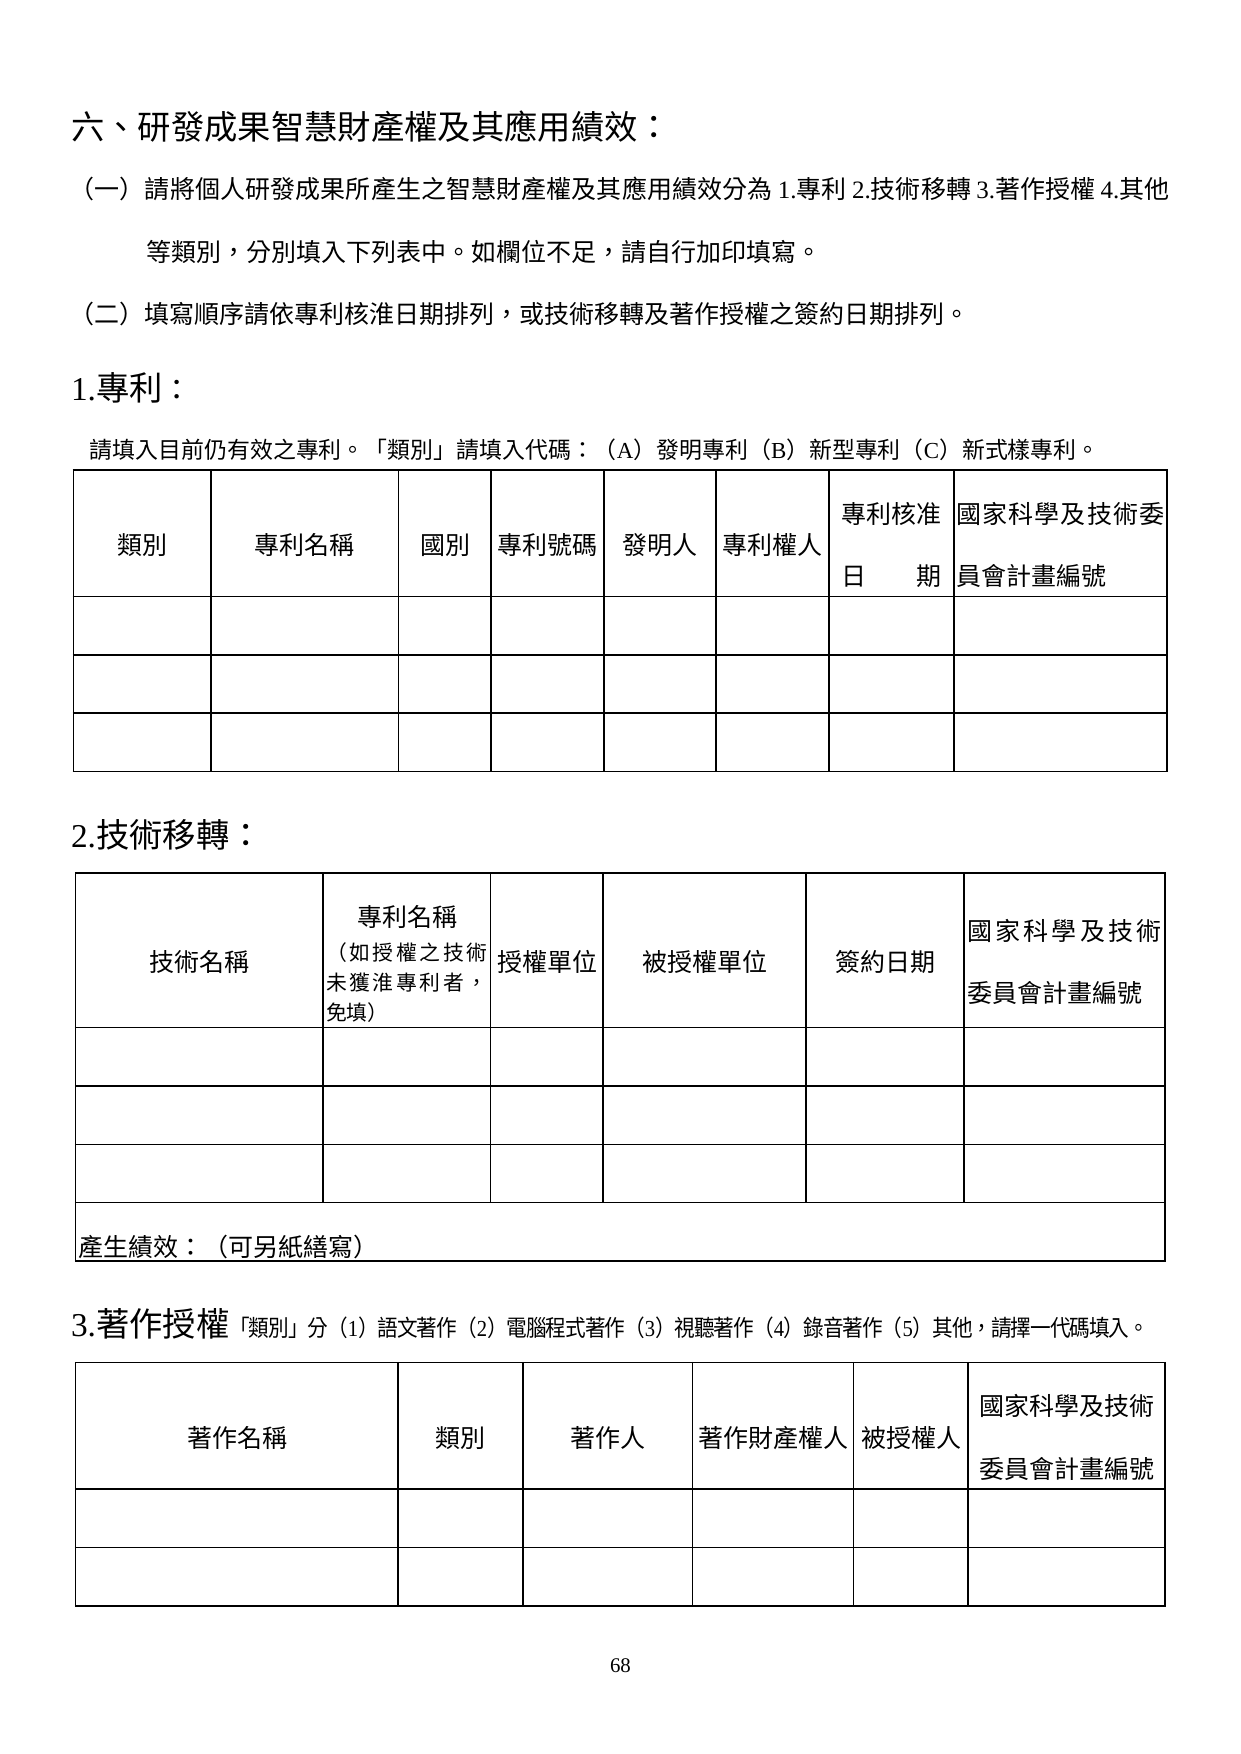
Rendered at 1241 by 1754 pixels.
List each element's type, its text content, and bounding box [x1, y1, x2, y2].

table_cell [955, 656, 1166, 712]
table_cell [717, 656, 828, 712]
table_cell [491, 1087, 602, 1143]
text 請填入目前仍有效之專利。「類別」請填入代碼：（A）發明專利（B）新型專利（C）新式樣專利。 [89, 407, 1169, 469]
table_cell [492, 597, 603, 654]
table_cell [492, 656, 603, 712]
table_cell [76, 1028, 322, 1085]
table_header 類別 [74, 471, 210, 596]
table_cell [965, 1087, 1164, 1143]
table_cell [324, 1145, 490, 1202]
table_cell [955, 714, 1166, 771]
text 2.技術移轉： [71, 791, 1169, 853]
table_cell [212, 714, 398, 771]
table_cell [605, 714, 715, 771]
table_cell [76, 1145, 322, 1202]
table_cell [717, 597, 828, 654]
text 1.專利： [71, 344, 1169, 407]
table_cell [807, 1087, 963, 1143]
table_cell [693, 1490, 853, 1547]
table_cell [212, 597, 398, 654]
table_cell [399, 597, 490, 654]
table_cell [717, 714, 828, 771]
table_cell [693, 1548, 853, 1605]
table_cell [524, 1548, 692, 1605]
table_header 技術名稱 [76, 874, 322, 1027]
table_cell [491, 1028, 602, 1085]
table_header 著作名稱 [76, 1363, 397, 1488]
table_cell [830, 656, 953, 712]
table_cell [955, 597, 1166, 654]
table_cell [324, 1028, 490, 1085]
table_cell [830, 597, 953, 654]
table_cell [74, 656, 210, 712]
table_header 被授權單位 [604, 874, 805, 1027]
text （二）填寫順序請依專利核淮日期排列，或技術移轉及著作授權之簽約日期排列。 [69, 271, 1169, 334]
table_cell [807, 1028, 963, 1085]
table_cell [969, 1490, 1164, 1547]
table_cell [604, 1145, 805, 1202]
table_header 簽約日期 [807, 874, 963, 1027]
table_header 被授權人 [854, 1363, 967, 1488]
table_header 專利號碼 [492, 471, 603, 596]
table_cell [854, 1490, 967, 1547]
table_cell [399, 1548, 522, 1605]
table_cell [399, 714, 490, 771]
table_cell [830, 714, 953, 771]
table_header 授權單位 [491, 874, 602, 1027]
table_cell [604, 1087, 805, 1143]
table_cell [399, 656, 490, 712]
table_cell [76, 1548, 397, 1605]
table_cell [492, 714, 603, 771]
table_cell [604, 1028, 805, 1085]
table_cell 產生績效：（可另紙繕寫） [76, 1203, 1164, 1260]
table_header 國家科學及技術委員會計畫編號 [955, 471, 1166, 596]
table_cell [605, 656, 715, 712]
text （一）請將個人研發成果所產生之智慧財產權及其應用績效分為1.專利2.技術移轉3.著作授權4.其他等類別，分別填入下列表中。如欄位不足，請自行加印填寫。 [69, 146, 1169, 271]
table_cell [76, 1490, 397, 1547]
table_header 專利名稱 （如授權之技術未獲淮專利者，免填） [324, 874, 490, 1027]
table_cell [212, 656, 398, 712]
table_header 國別 [399, 471, 490, 596]
table_header 專利權人 [717, 471, 828, 596]
table_header 國家科學及技術委員會計畫編號 [969, 1363, 1164, 1488]
table_header 類別 [399, 1363, 522, 1488]
text 3.著作授權「類別」分（1）語文著作（2）電腦程式著作（3）視聽著作（4）錄音著作（5）其他，請擇一代碼填入。 [71, 1281, 1169, 1343]
table_cell [491, 1145, 602, 1202]
table_header 著作財產權人 [693, 1363, 853, 1488]
table_cell [76, 1087, 322, 1143]
table_header 著作人 [524, 1363, 692, 1488]
table_cell [969, 1548, 1164, 1605]
table_header 專利核准日 期 [830, 471, 953, 596]
table_cell [854, 1548, 967, 1605]
table_cell [965, 1028, 1164, 1085]
table_cell [74, 714, 210, 771]
table_header 發明人 [605, 471, 715, 596]
subtitle 六、研發成果智慧財產權及其應用績效： [71, 84, 1169, 146]
table_cell [74, 597, 210, 654]
table_header 專利名稱 [212, 471, 398, 596]
table_cell [807, 1145, 963, 1202]
table_cell [324, 1087, 490, 1143]
table_cell [605, 597, 715, 654]
table_cell [965, 1145, 1164, 1202]
table_cell [399, 1490, 522, 1547]
table_cell [524, 1490, 692, 1547]
table_header 國家科學及技術委員會計畫編號 [965, 874, 1164, 1027]
